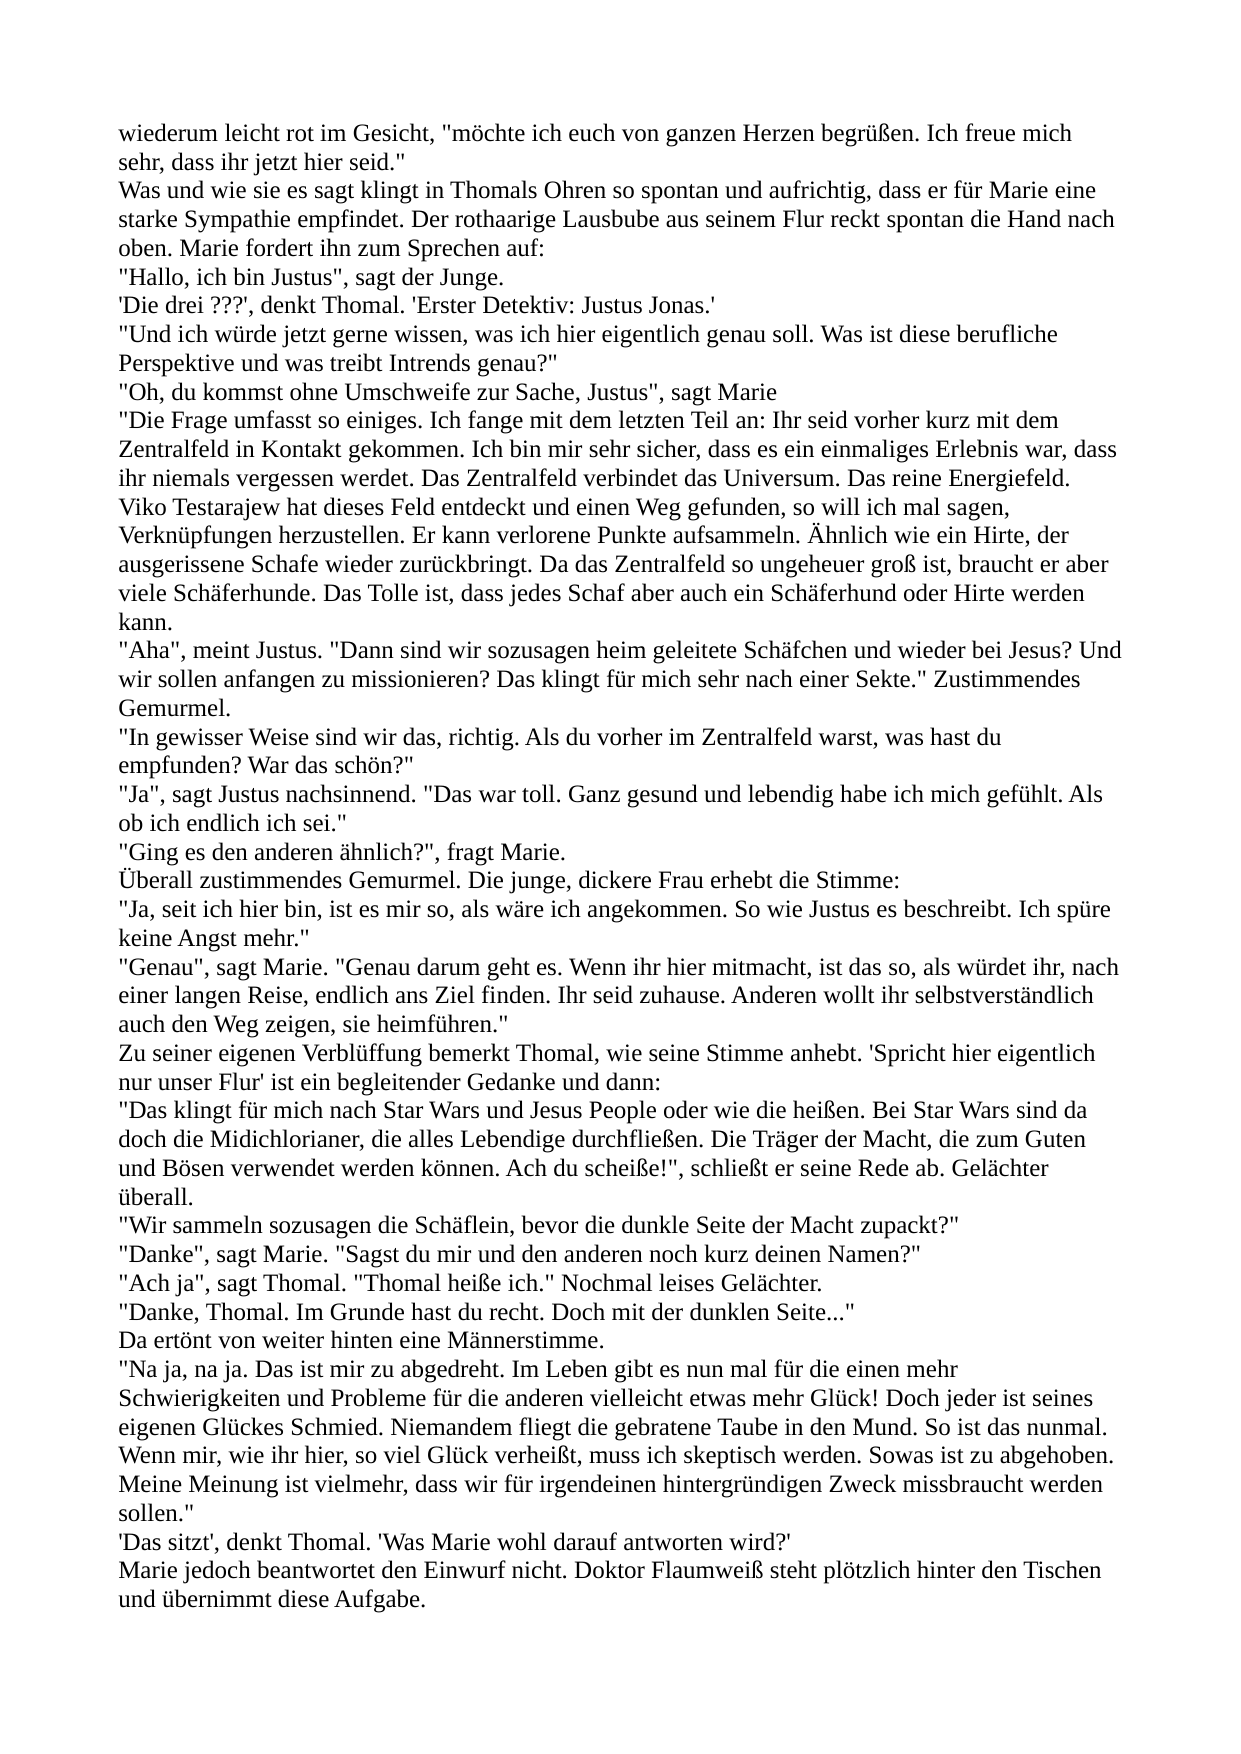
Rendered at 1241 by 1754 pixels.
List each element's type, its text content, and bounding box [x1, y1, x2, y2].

text Überall zustimmendes Gemurmel. Die junge, dickere Frau erhebt die Stimme: [118, 866, 1122, 894]
text "Das klingt für mich nach Star Wars und Jesus People oder wie die heißen. Bei Star Wars sind da doch die Midichlorianer, die alles Lebendige durchfließen. Die Träger der Macht, die zum Guten und Bösen verwendet werden können. Ach du scheiße!", schließt er seine Rede ab. Gelächter überall. [118, 1096, 1122, 1211]
text "Oh, du kommst ohne Umschweife zur Sache, Justus", sagt Marie [118, 377, 1122, 406]
text wiederum leicht rot im Gesicht, "möchte ich euch von ganzen Herzen begrüßen. Ich freue mich sehr, dass ihr jetzt hier seid." [118, 118, 1122, 176]
text Zu seiner eigenen Verblüffung bemerkt Thomal, wie seine Stimme anhebt. 'Spricht hier eigentlich nur unser Flur' ist ein begleitender Gedanke und dann: [118, 1038, 1122, 1096]
text "Wir sammeln sozusagen die Schäflein, bevor die dunkle Seite der Macht zupackt?" [118, 1211, 1122, 1239]
text Da ertönt von weiter hinten eine Männerstimme. [118, 1326, 1122, 1354]
text "Ach ja", sagt Thomal. "Thomal heiße ich." Nochmal leises Gelächter. [118, 1268, 1122, 1297]
text "Ja", sagt Justus nachsinnend. "Das war toll. Ganz gesund und lebendig habe ich mich gefühlt. Als ob ich endlich ich sei." [118, 779, 1122, 837]
text "Die Frage umfasst so einiges. Ich fange mit dem letzten Teil an: Ihr seid vorher kurz mit dem Zentralfeld in Kontakt gekommen. Ich bin mir sehr sicher, dass es ein einmaliges Erlebnis war, dass ihr niemals vergessen werdet. Das Zentralfeld verbindet das Universum. Das reine Energiefeld. Viko Testarajew hat dieses Feld entdeckt und einen Weg gefunden, so will ich mal sagen, Verknüpfungen herzustellen. Er kann verlorene Punkte aufsammeln. Ähnlich wie ein Hirte, der ausgerissene Schafe wieder zurückbringt. Da das Zentralfeld so ungeheuer groß ist, braucht er aber viele Schäferhunde. Das Tolle ist, dass jedes Schaf aber auch ein Schäferhund oder Hirte werden kann. [118, 406, 1122, 636]
text "Hallo, ich bin Justus", sagt der Junge. [118, 262, 1122, 291]
text "Danke, Thomal. Im Grunde hast du recht. Doch mit der dunklen Seite..." [118, 1297, 1122, 1326]
text Was und wie sie es sagt klingt in Thomals Ohren so spontan und aufrichtig, dass er für Marie eine starke Sympathie empfindet. Der rothaarige Lausbube aus seinem Flur reckt spontan die Hand nach oben. Marie fordert ihn zum Sprechen auf: [118, 176, 1122, 262]
text "Danke", sagt Marie. "Sagst du mir und den anderen noch kurz deinen Namen?" [118, 1239, 1122, 1268]
text 'Das sitzt', denkt Thomal. 'Was Marie wohl darauf antworten wird?' [118, 1527, 1122, 1556]
text "Ja, seit ich hier bin, ist es mir so, als wäre ich angekommen. So wie Justus es beschreibt. Ich spüre keine Angst mehr." [118, 894, 1122, 952]
text Marie jedoch beantwortet den Einwurf nicht. Doktor Flaumweiß steht plötzlich hinter den Tischen und übernimmt diese Aufgabe. [118, 1556, 1122, 1613]
text "Na ja, na ja. Das ist mir zu abgedreht. Im Leben gibt es nun mal für die einen mehr Schwierigkeiten und Probleme für die anderen vielleicht etwas mehr Glück! Doch jeder ist seines eigenen Glückes Schmied. Niemandem fliegt die gebratene Taube in den Mund. So ist das nunmal. Wenn mir, wie ihr hier, so viel Glück verheißt, muss ich skeptisch werden. Sowas ist zu abgehoben. Meine Meinung ist vielmehr, dass wir für irgendeinen hintergründigen Zweck missbraucht werden sollen." [118, 1354, 1122, 1527]
text "Genau", sagt Marie. "Genau darum geht es. Wenn ihr hier mitmacht, ist das so, als würdet ihr, nach einer langen Reise, endlich ans Ziel finden. Ihr seid zuhause. Anderen wollt ihr selbstverständlich auch den Weg zeigen, sie heimführen." [118, 952, 1122, 1038]
text 'Die drei ???', denkt Thomal. 'Erster Detektiv: Justus Jonas.' [118, 291, 1122, 319]
text "Und ich würde jetzt gerne wissen, was ich hier eigentlich genau soll. Was ist diese berufliche Perspektive und was treibt Intrends genau?" [118, 319, 1122, 377]
text "In gewisser Weise sind wir das, richtig. Als du vorher im Zentralfeld warst, was hast du empfunden? War das schön?" [118, 722, 1122, 779]
text "Ging es den anderen ähnlich?", fragt Marie. [118, 837, 1122, 866]
text "Aha", meint Justus. "Dann sind wir sozusagen heim geleitete Schäfchen und wieder bei Jesus? Und wir sollen anfangen zu missionieren? Das klingt für mich sehr nach einer Sekte." Zustimmendes Gemurmel. [118, 636, 1122, 722]
